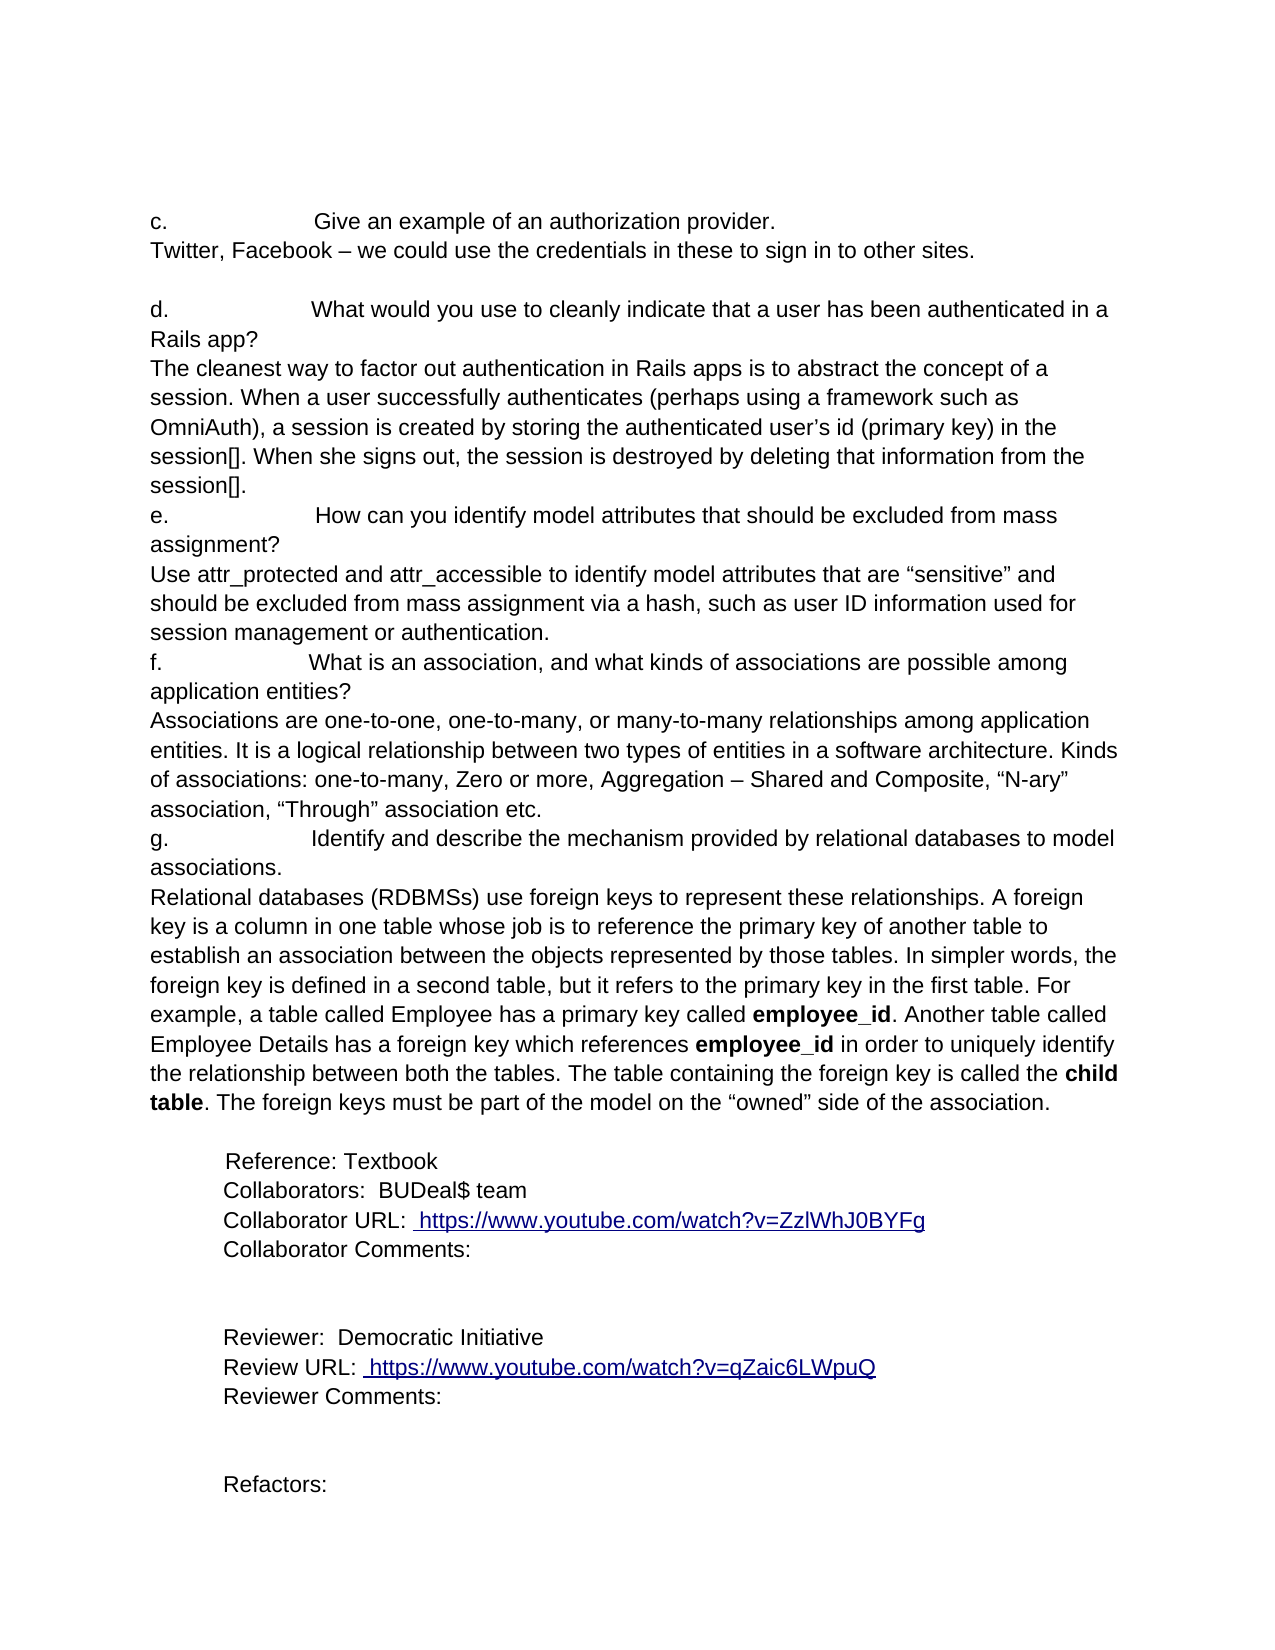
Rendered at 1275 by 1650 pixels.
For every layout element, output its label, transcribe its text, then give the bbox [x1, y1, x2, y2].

text Reviewer: Democratic Initiative [223, 1325, 1125, 1351]
text Collaborator Comments: [223, 1237, 1125, 1263]
text Use attr_protected and attr_accessible to identify model attributes that are “sensitive” and should be excluded from mass assignment via a hash, such as user ID information used for session management or authentication. [150, 561, 1125, 646]
text Refactors: [223, 1472, 1125, 1498]
text Associations are one-to-one, one-to-many, or many-to-many relationships among application entities. It is a logical relationship between two types of entities in a software architecture. Kinds of associations: one-to-many, Zero or more, Aggregation – Shared and Composite, “N-ary” association, “Through” association etc. [150, 708, 1125, 822]
text The cleanest way to factor out authentication in Rails apps is to abstract the concept of a session. When a user successfully authenticates (perhaps using a framework such as OmniAuth), a session is created by storing the authenticated user’s id (primary key) in the session[]. When she signs out, the session is destroyed by deleting that information from the session[]. [150, 356, 1125, 499]
text Review URL: https://www.youtube.com/watch?v=qZaic6LWpuQ [223, 1354, 1125, 1380]
text e. How can you identify model attributes that should be excluded from mass assignment? [150, 503, 1125, 558]
text f. What is an association, and what kinds of associations are possible among application entities? [150, 649, 1125, 704]
text Twitter, Facebook – we could use the credentials in these to sign in to other sites. [150, 238, 1125, 264]
text Collaborators: BUDeal$ team [223, 1178, 1125, 1204]
text Relational databases (RDBMSs) use foreign keys to represent these relationships. A foreign key is a column in one table whose job is to reference the primary key of another table to establish an association between the objects represented by those tables. In simpler words, the foreign key is defined in a second table, but it refers to the primary key in the first table. For example, a table called Employee has a primary key called employee_id. Another table called Employee Details has a foreign key which references employee_id in order to uniquely identify the relationship between both the tables. The table containing the foreign key is called the child table. The foreign keys must be part of the model on the “owned” side of the association. [150, 884, 1125, 1116]
text g. Identify and describe the mechanism provided by relational databases to model associations. [150, 826, 1125, 881]
text Collaborator URL: https://www.youtube.com/watch?v=ZzlWhJ0BYFg [223, 1208, 1125, 1233]
text Reference: Textbook [150, 1149, 1125, 1174]
text c. Give an example of an authorization provider. [150, 209, 1125, 234]
text d. What would you use to cleanly indicate that a user has been authenticated in a Rails app? [150, 297, 1125, 352]
text Reviewer Comments: [223, 1384, 1125, 1409]
